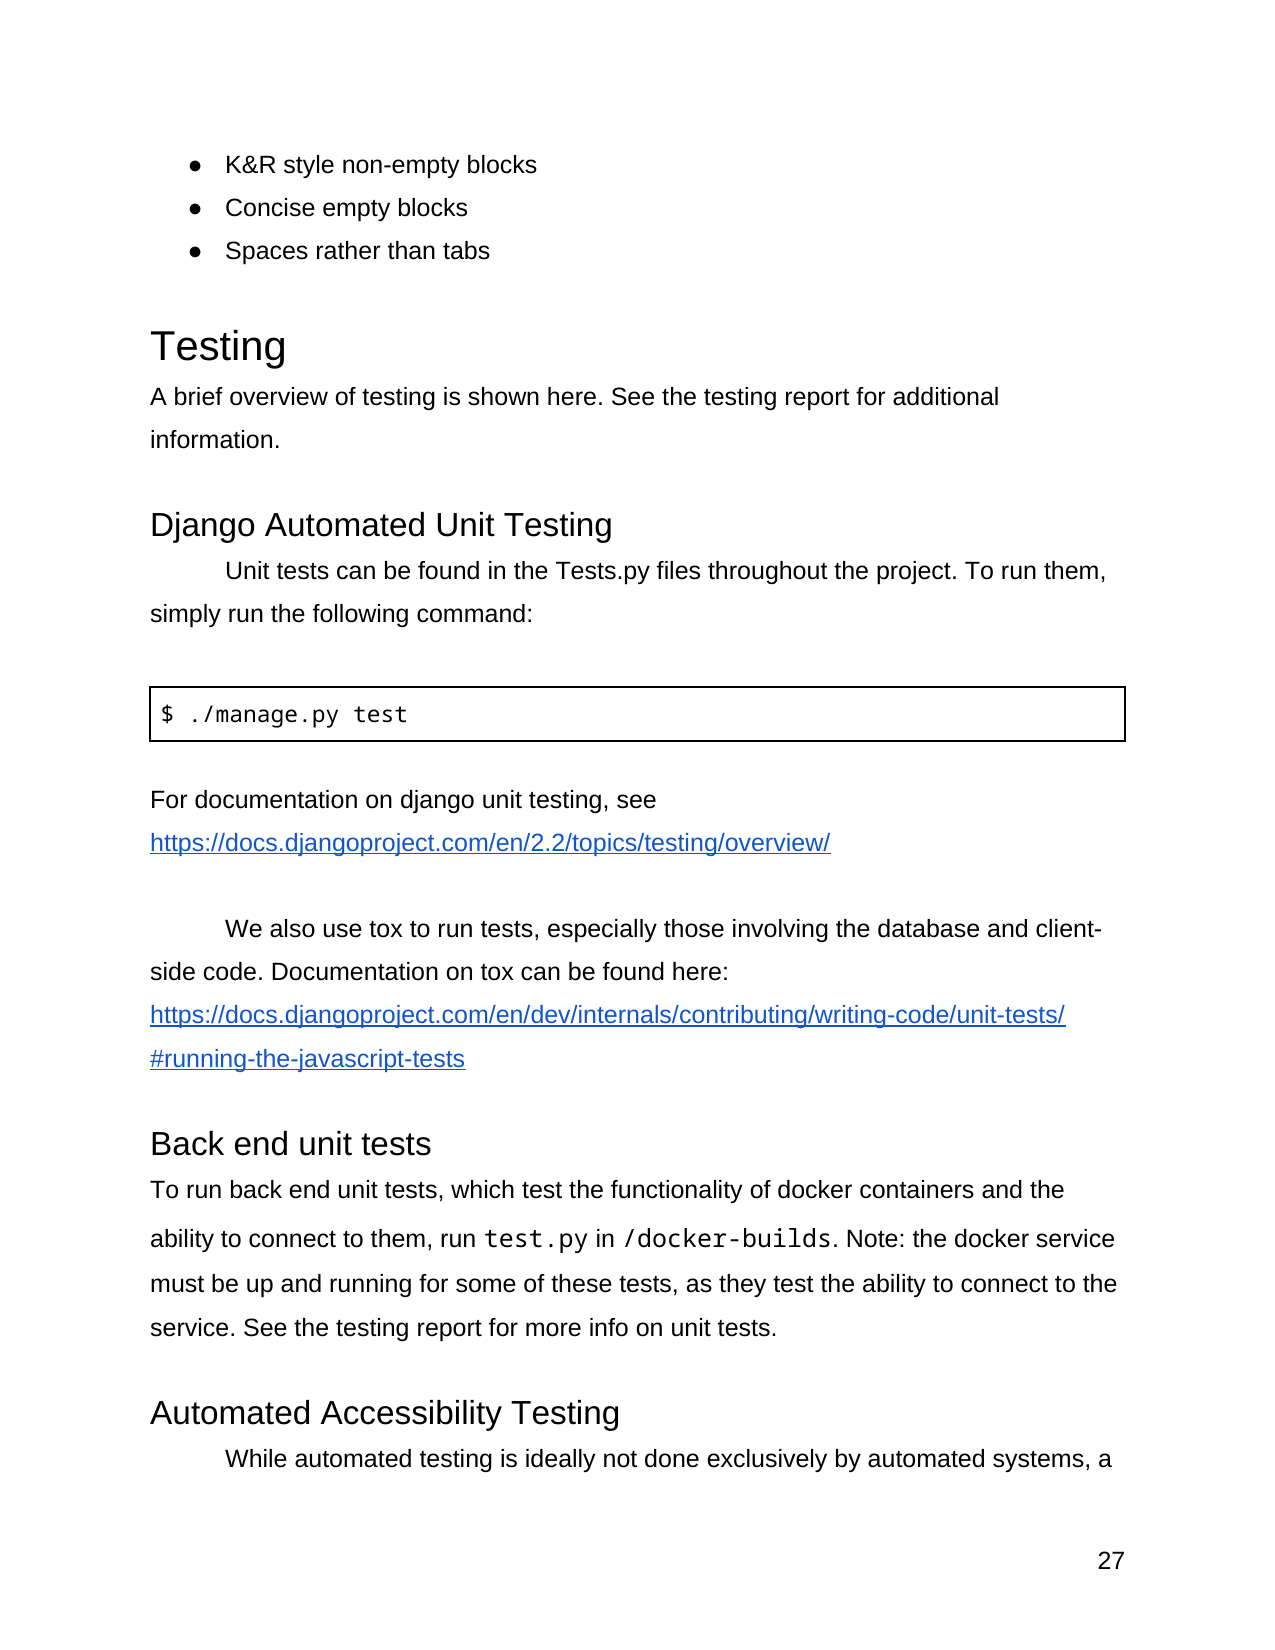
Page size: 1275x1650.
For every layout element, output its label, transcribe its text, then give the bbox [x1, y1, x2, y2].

text To run back end unit tests, which test the functionality of docker containers and the ability to connect to them, run test.py in /docker-builds. Note: the docker service must be up and running for some of these tests, as they test the ability to connect to the service. See the testing report for more info on unit tests. [150, 1175, 1125, 1341]
subtitle Back end unit tests [150, 1124, 1125, 1163]
text Unit tests can be found in the Tests.py files throughout the project. To run them, simply run the following command: [150, 556, 1125, 628]
subtitle Django Automated Unit Testing [150, 505, 1125, 544]
list Spaces rather than tabs [187, 236, 1125, 265]
subtitle Automated Accessibility Testing [150, 1393, 1125, 1432]
list Concise empty blocks [187, 193, 1125, 222]
text A brief overview of testing is shown here. See the testing report for additional information. [150, 381, 1125, 453]
table_header $ ./manage.py test [151, 688, 1124, 740]
text For documentation on django unit testing, see https://docs.djangoproject.com/en/2.2/topics/testing/overview/ [150, 785, 1125, 857]
text While automated testing is ideally not done exclusively by automated systems, a [150, 1444, 1125, 1473]
list K&R style non-empty blocks [187, 150, 1125, 179]
subtitle Testing [150, 321, 1125, 369]
text We also use tox to run tests, especially those involving the database and client-side code. Documentation on tox can be found here: https://docs.djangoproject.com/en/dev/internals/contributing/writing-code/unit-tests/#running-the-javascript-tests [150, 914, 1125, 1072]
